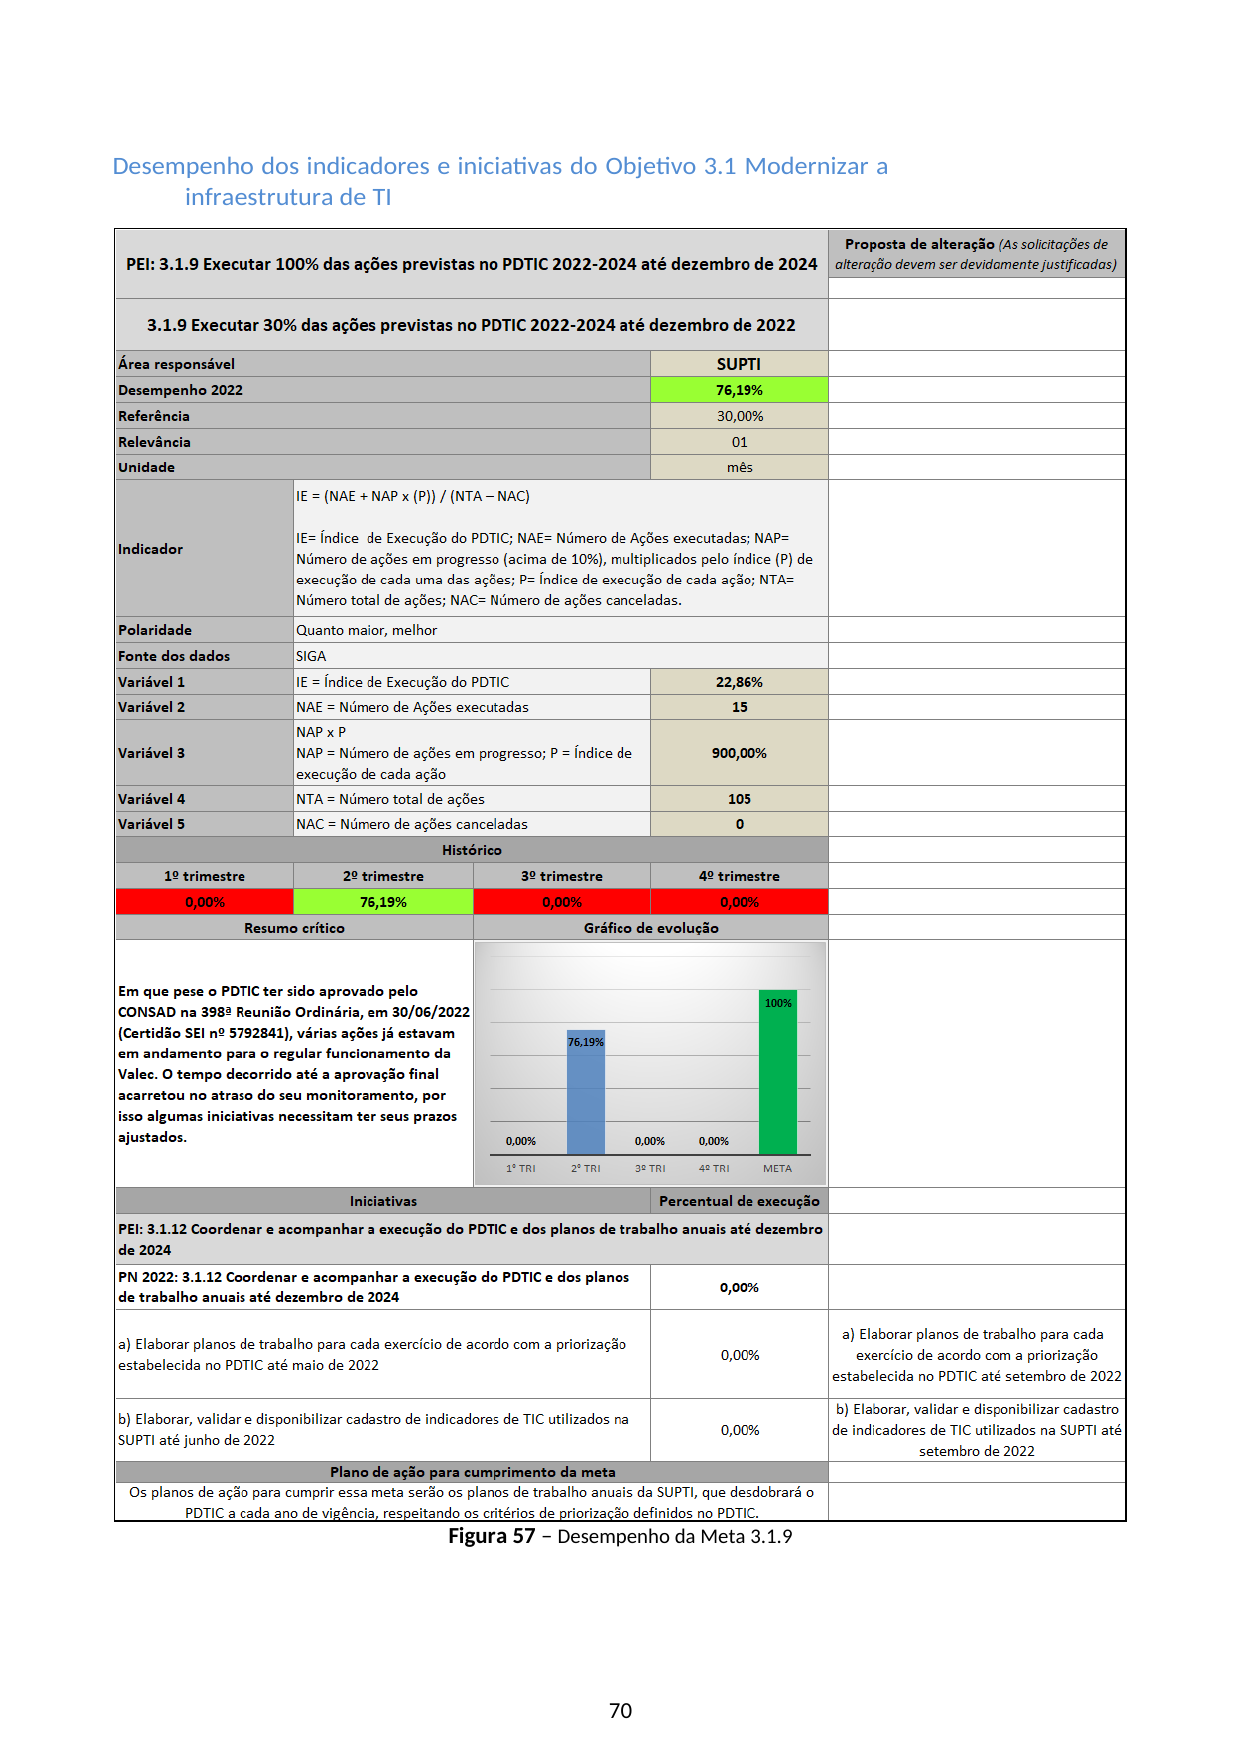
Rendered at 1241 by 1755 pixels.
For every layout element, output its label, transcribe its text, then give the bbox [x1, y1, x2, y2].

subtitle Desempenho dos indicadores e iniciativas do Objetivo 3.1 Modernizar a infraestrutura de TI [112, 151, 1036, 212]
text Figura 57 – Desempenho da Meta 3.1.9 [448, 1522, 1066, 1549]
